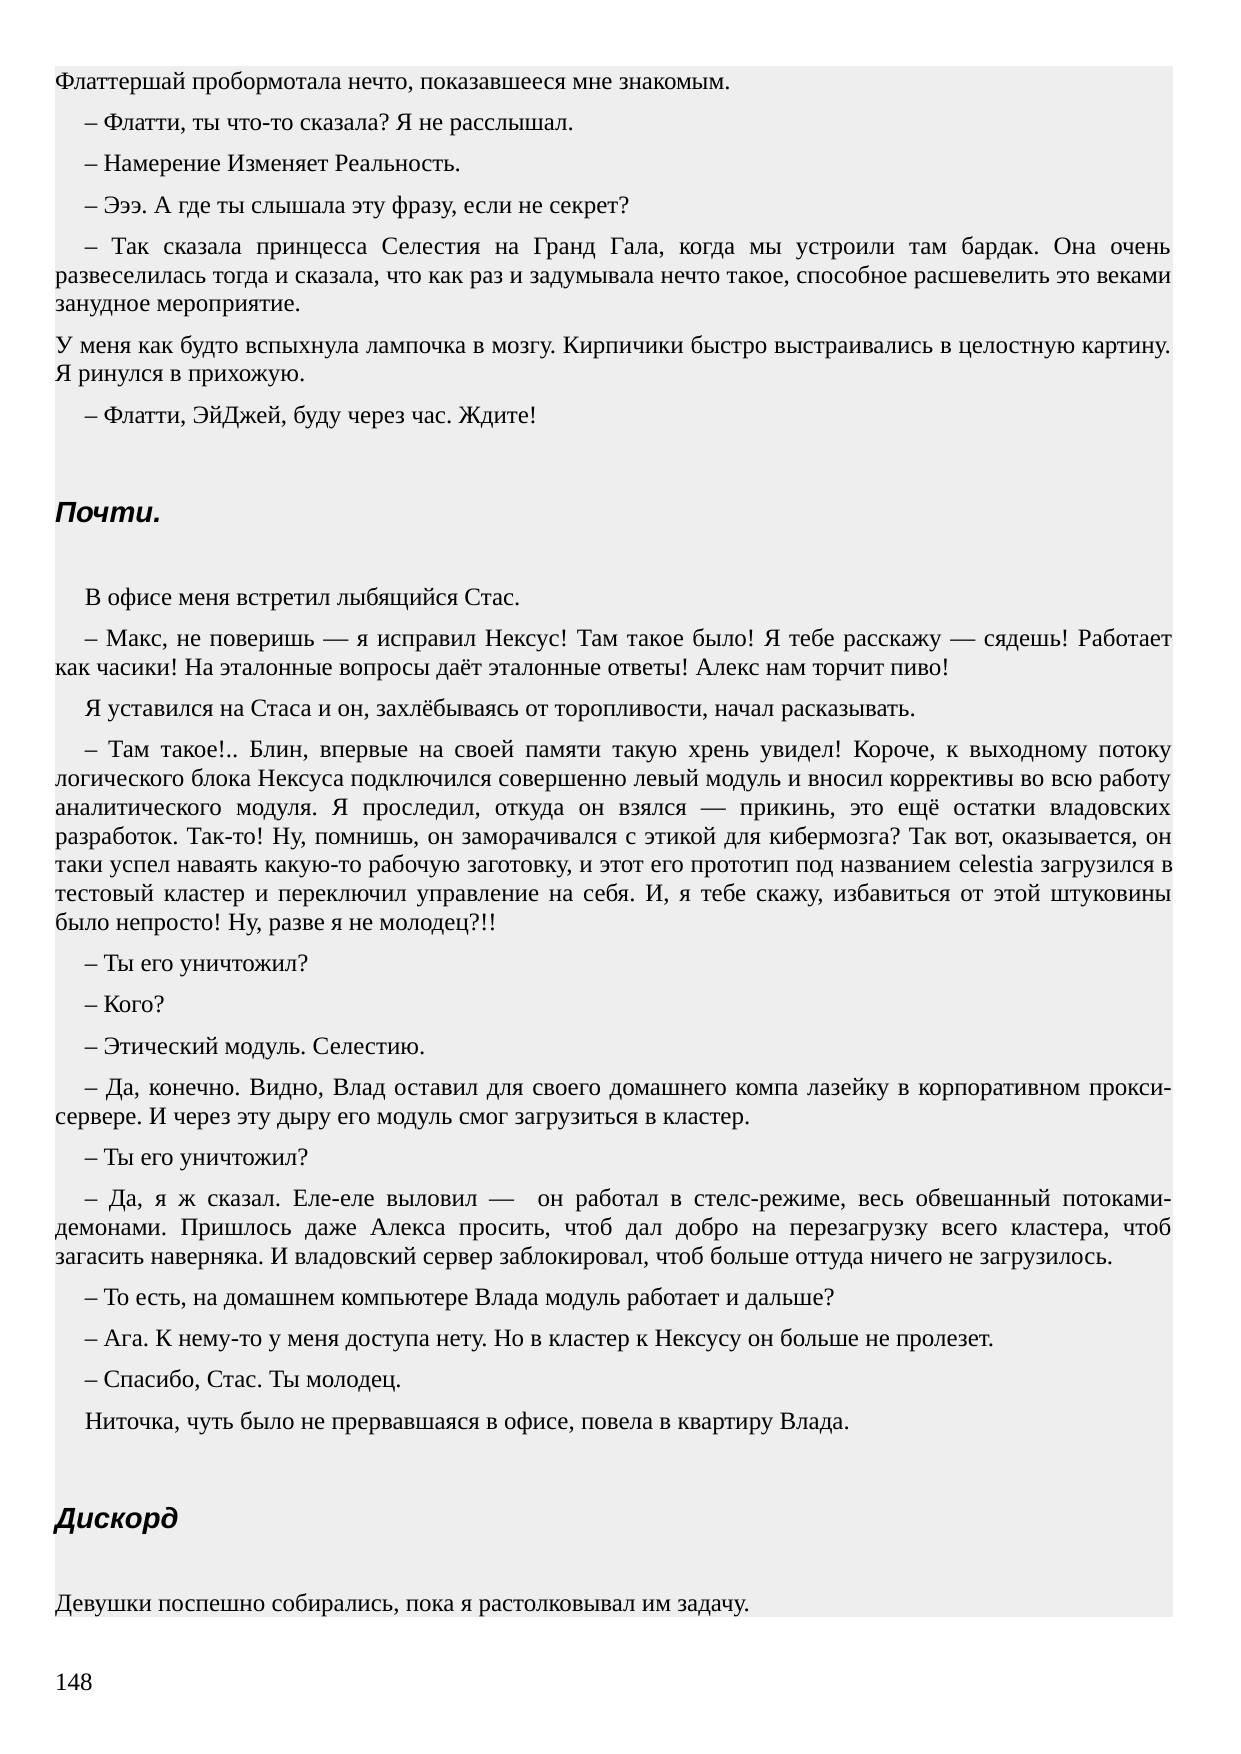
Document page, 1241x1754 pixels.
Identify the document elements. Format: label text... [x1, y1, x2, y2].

text – Ага. К нему-то у меня доступа нету. Но в кластер к Нексусу он больше не пролезет. [55, 1323, 1173, 1352]
list У меня как будто вспыхнула лампочка в мозгу. Кирпичики быстро выстраивались в целостную картину. Я ринулся в прихожую. [55, 330, 1173, 387]
text Ниточка, чуть было не прервавшаяся в офисе, повела в квартиру Влада. [55, 1406, 1173, 1434]
text – Макс, не поверишь — я исправил Нексус! Там такое было! Я тебе расскажу — сядешь! Работает как часики! На эталонные вопросы даёт эталонные ответы! Алекс нам торчит пиво! [55, 623, 1173, 681]
subtitle Дискорд [55, 1501, 1173, 1534]
text – Намерение Изменяет Реальность. [55, 148, 1173, 177]
text – Да, конечно. Видно, Влад оставил для своего домашнего компа лазейку в корпоративном прокси-сервере. И через эту дыру его модуль смог загрузиться в кластер. [55, 1072, 1173, 1129]
text – Кого? [55, 989, 1173, 1018]
list Флаттершай пробормотала нечто, показавшееся мне знакомым. [55, 66, 1173, 95]
text Я уставился на Стаса и он, захлёбываясь от торопливости, начал расказывать. [55, 693, 1173, 722]
text – Флатти, ЭйДжей, буду через час. Ждите! [55, 400, 1173, 428]
text – Ты его уничтожил? [55, 948, 1173, 977]
text – То есть, на домашнем компьютере Влада модуль работает и дальше? [55, 1282, 1173, 1311]
text – Да, я ж сказал. Еле-еле выловил — он работал в стелс-режиме, весь обвешанный потоками-демонами. Пришлось даже Алекса просить, чтоб дал добро на перезагрузку всего кластера, чтоб загасить наверняка. И владовский сервер заблокировал, чтоб больше оттуда ничего не загрузилось. [55, 1183, 1173, 1269]
text – Этический модуль. Селестию. [55, 1031, 1173, 1059]
text – Там такое!.. Блин, впервые на своей памяти такую хрень увидел! Короче, к выходному потоку логического блока Нексуса подключился совершенно левый модуль и вносил коррективы во всю работу аналитического модуля. Я проследил, откуда он взялся — прикинь, это ещё остатки владовских разработок. Так-то! Ну, помнишь, он заморачивался с этикой для кибермозга? Так вот, оказывается, он таки успел наваять какую-то рабочую заготовку, и этот его прототип под названием celestia загрузился в тестовый кластер и переключил управление на себя. И, я тебе скажу, избавиться от этой штуковины было непросто! Ну, разве я не молодец?!! [55, 734, 1173, 936]
text – Эээ. А где ты слышала эту фразу, если не секрет? [55, 190, 1173, 218]
subtitle Почти. [55, 495, 1173, 528]
text – Так сказала принцесса Селестия на Гранд Гала, когда мы устроили там бардак. Она очень развеселилась тогда и сказала, что как раз и задумывала нечто такое, способное расшевелить это веками занудное мероприятие. [55, 231, 1173, 317]
text Девушки поспешно собирались, пока я растолковывал им задачу. [55, 1588, 1173, 1617]
text – Флатти, ты что-то сказала? Я не расслышал. [55, 107, 1173, 136]
text – Спасибо, Стас. Ты молодец. [55, 1364, 1173, 1393]
text – Ты его уничтожил? [55, 1142, 1173, 1171]
text В офисе меня встретил лыбящийся Стас. [55, 582, 1173, 611]
